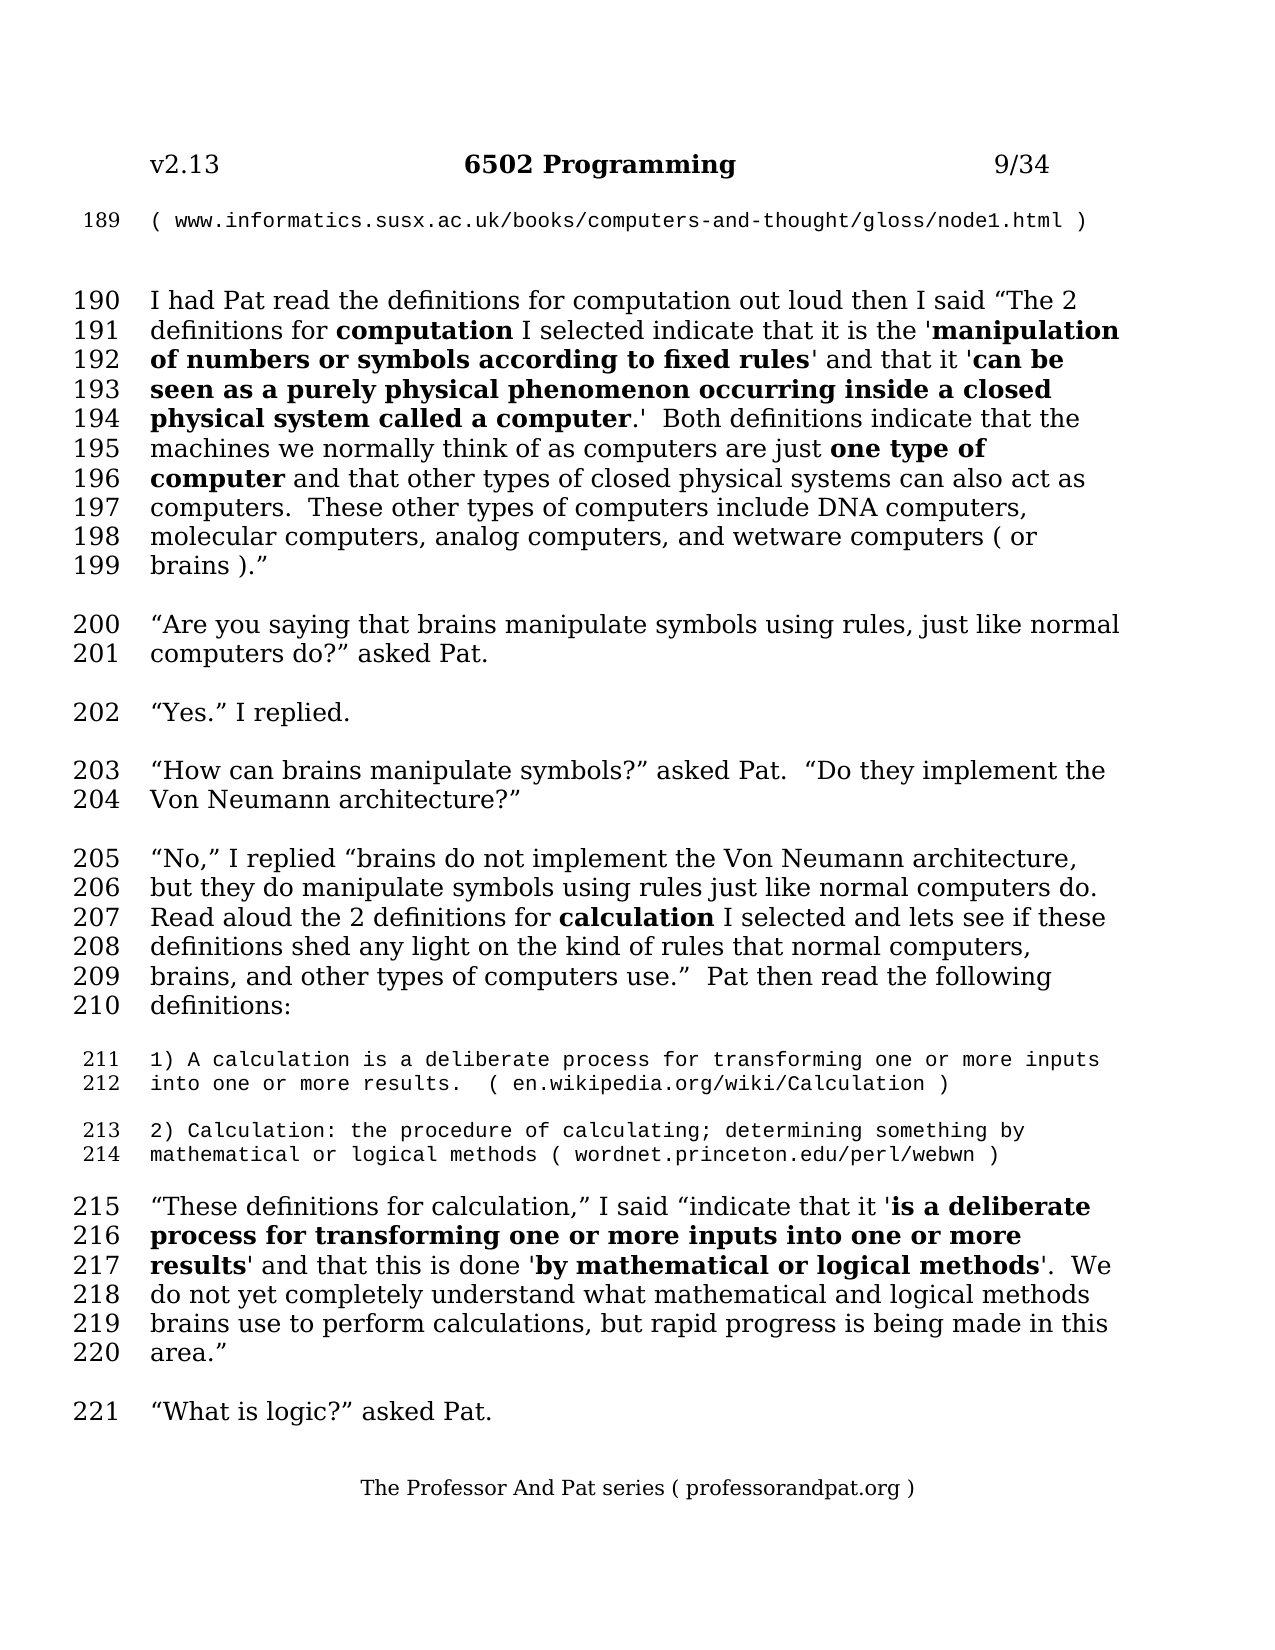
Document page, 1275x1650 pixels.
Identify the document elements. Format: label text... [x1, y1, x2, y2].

text “These definitions for calculation,” I said “indicate that it 'is a deliberate process for transforming one or more inputs into one or more results' and that this is done 'by mathematical or logical methods'. We do not yet completely understand what mathematical and logical methods brains use to perform calculations, but rapid progress is being made in this area.” [150, 1191, 1125, 1368]
text “How can brains manipulate symbols?” asked Pat. “Do they implement the Von Neumann architecture?” [150, 756, 1125, 815]
text 1) A calculation is a deliberate process for transforming one or more inputs into one or more results. ( en.wikipedia.org/wiki/Calculation ) [150, 1049, 1125, 1097]
text I had Pat read the definitions for computation out loud then I said “The 2 definitions for computation I selected indicate that it is the 'manipulation of numbers or symbols according to fixed rules' and that it 'can be seen as a purely physical phenomenon occurring inside a closed physical system called a computer.' Both definitions indicate that the machines we normally think of as computers are just one type of computer and that other types of closed physical systems can also act as computers. These other types of computers include DNA computers, molecular computers, analog computers, and wetware computers ( or brains ).” [150, 286, 1125, 581]
text “No,” I replied “brains do not implement the Von Neumann architecture, but they do manipulate symbols using rules just like normal computers do. Read aloud the 2 definitions for calculation I selected and lets see if these definitions shed any light on the kind of rules that normal computers, brains, and other types of computers use.” Pat then read the following definitions: [150, 844, 1125, 1020]
text “Yes.” I replied. [150, 698, 1125, 727]
text 2) Calculation: the procedure of calculating; determining something by mathematical or logical methods ( wordnet.princeton.edu/perl/webwn ) [150, 1120, 1125, 1167]
text “What is logic?” asked Pat. [150, 1397, 1125, 1426]
text “Are you saying that brains manipulate symbols using rules, just like normal computers do?” asked Pat. [150, 610, 1125, 669]
text ( www.informatics.susx.ac.uk/books/computers-and-thought/gloss/node1.html ) [150, 210, 1125, 233]
